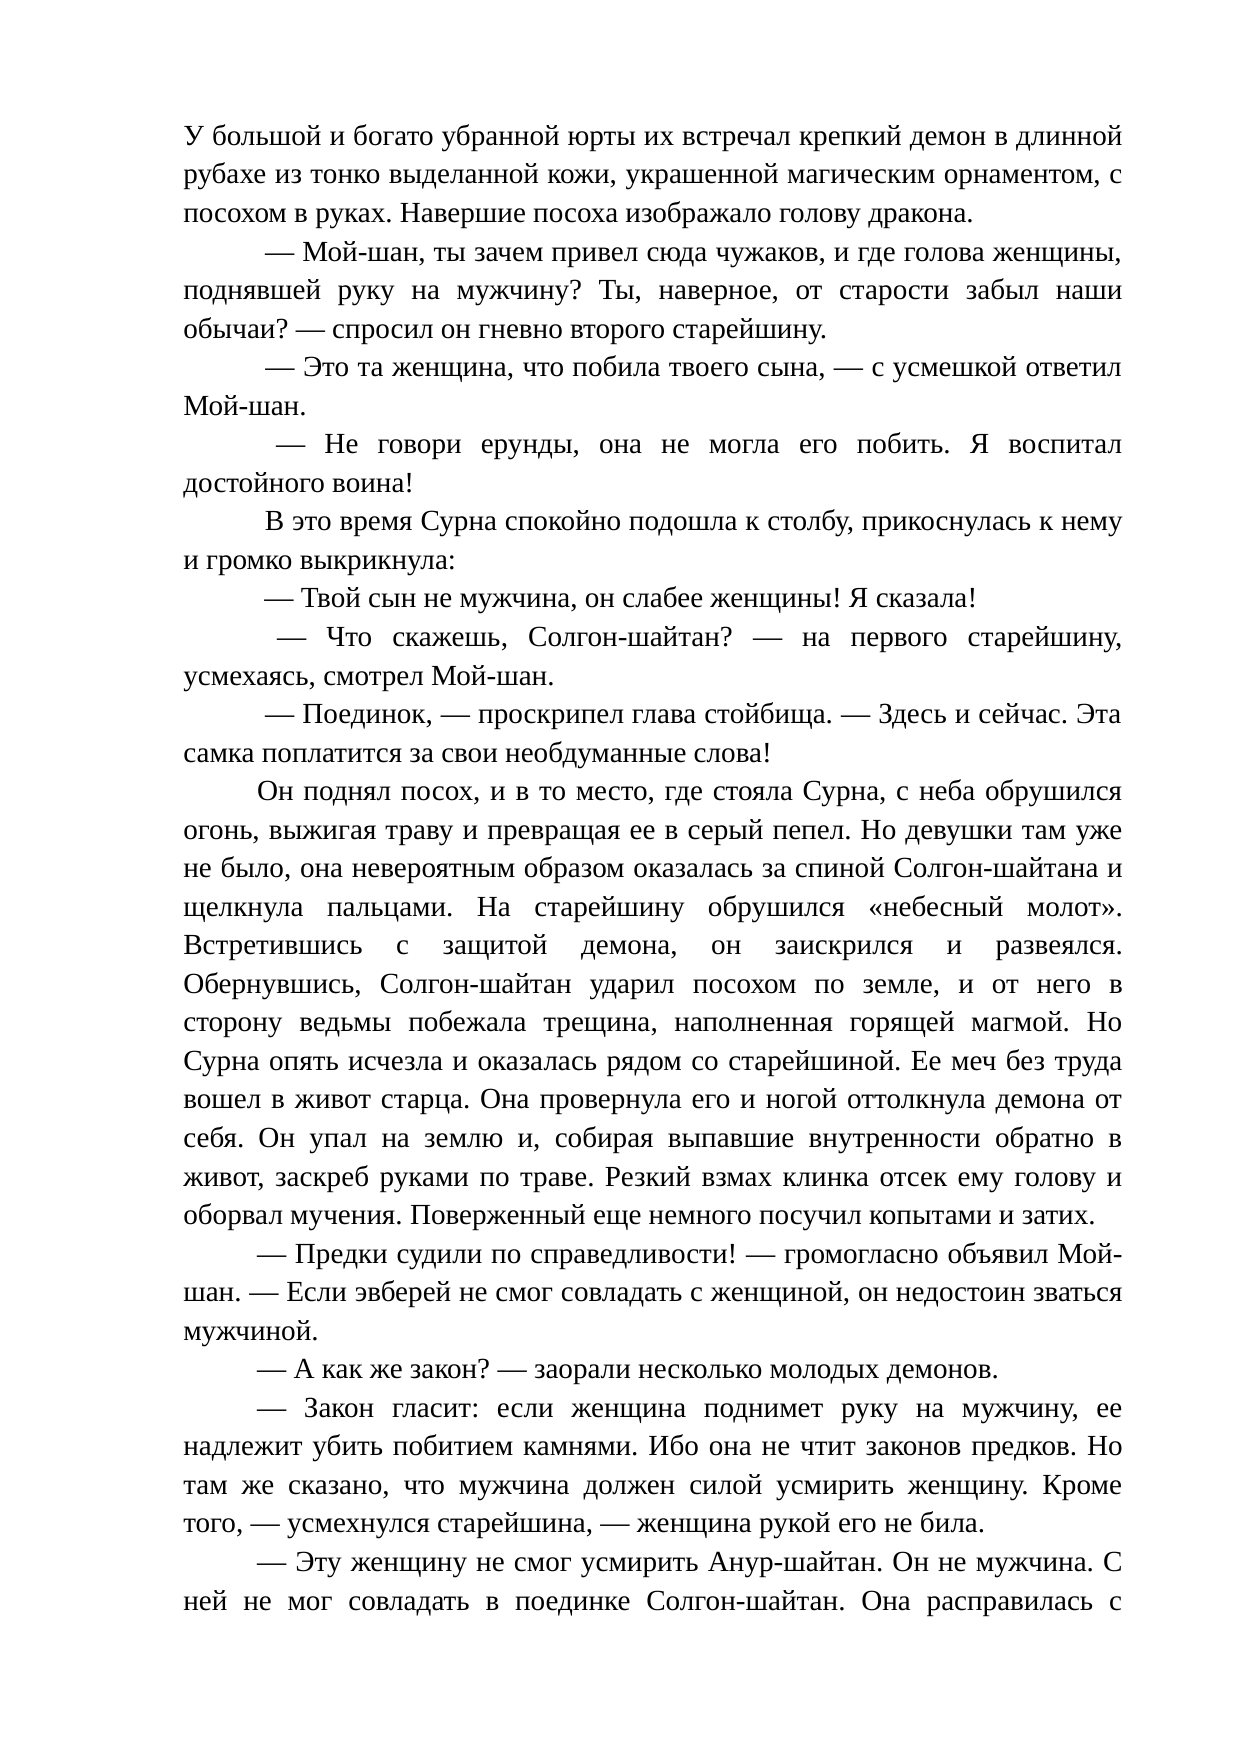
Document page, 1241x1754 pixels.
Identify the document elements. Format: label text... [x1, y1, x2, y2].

text — Не говори ерунды, она не могла его побить. Я воспитал достойного воина! [183, 426, 1123, 498]
text — Эту женщину не смог усмирить Анур-шайтан. Он не мужчина. С ней не мог совладать в поединке Солгон-шайтан. Она расправилась с [183, 1544, 1123, 1616]
text В это время Сурна спокойно подошла к столбу, прикоснулась к нему и громко выкрикнула: [183, 503, 1123, 576]
text — А как же закон? — заорали несколько молодых демонов. [183, 1351, 1123, 1385]
text — Поединок, — проскрипел глава стойбища. — Здесь и сейчас. Эта самка поплатится за свои необдуманные слова! [183, 696, 1123, 768]
text Он поднял посох, и в то место, где стояла Сурна, с неба обрушился огонь, выжигая траву и превращая ее в серый пепел. Но девушки там уже не было, она невероятным образом оказалась за спиной Солгон-шайтана и щелкнула пальцами. На старейшину обрушился «небесный молот». Встретившись с защитой демона, он заискрился и развеялся. Обернувшись, Солгон-шайтан ударил посохом по земле, и от него в сторону ведьмы побежала трещина, наполненная горящей магмой. Но Сурна опять исчезла и оказалась рядом со старейшиной. Ее меч без труда вошел в живот старца. Она провернула его и ногой оттолкнула демона от себя. Он упал на землю и, собирая выпавшие внутренности обратно в живот, заскреб руками по траве. Резкий взмах клинка отсек ему голову и оборвал мучения. Поверженный еще немного посучил копытами и затих. [183, 773, 1123, 1231]
text — Твой сын не мужчина, он слабее женщины! Я сказала! [183, 581, 1123, 614]
text — Что скажешь, Солгон-шайтан? — на первого старейшину, усмехаясь, смотрел Мой-шан. [183, 619, 1123, 691]
text — Предки судили по справедливости! — громогласно объявил Мой-шан. — Если эвберей не смог совладать с женщиной, он недостоин зваться мужчиной. [183, 1236, 1123, 1346]
text — Закон гласит: если женщина поднимет руку на мужчину, ее надлежит убить побитием камнями. Ибо она не чтит законов предков. Но там же сказано, что мужчина должен силой усмирить женщину. Кроме того, — усмехнулся старейшина, — женщина рукой его не била. [183, 1390, 1123, 1539]
text У большой и богато убранной юрты их встречал крепкий демон в длинной рубахе из тонко выделанной кожи, украшенной магическим орнаментом, с посохом в руках. Навершие посоха изображало голову дракона. [183, 118, 1123, 229]
text — Это та женщина, что побила твоего сына, — с усмешкой ответил Мой-шан. [183, 349, 1123, 421]
text — Мой-шан, ты зачем привел сюда чужаков, и где голова женщины, поднявшей руку на мужчину? Ты, наверное, от старости забыл наши обычаи? — спросил он гневно второго старейшину. [183, 234, 1123, 344]
